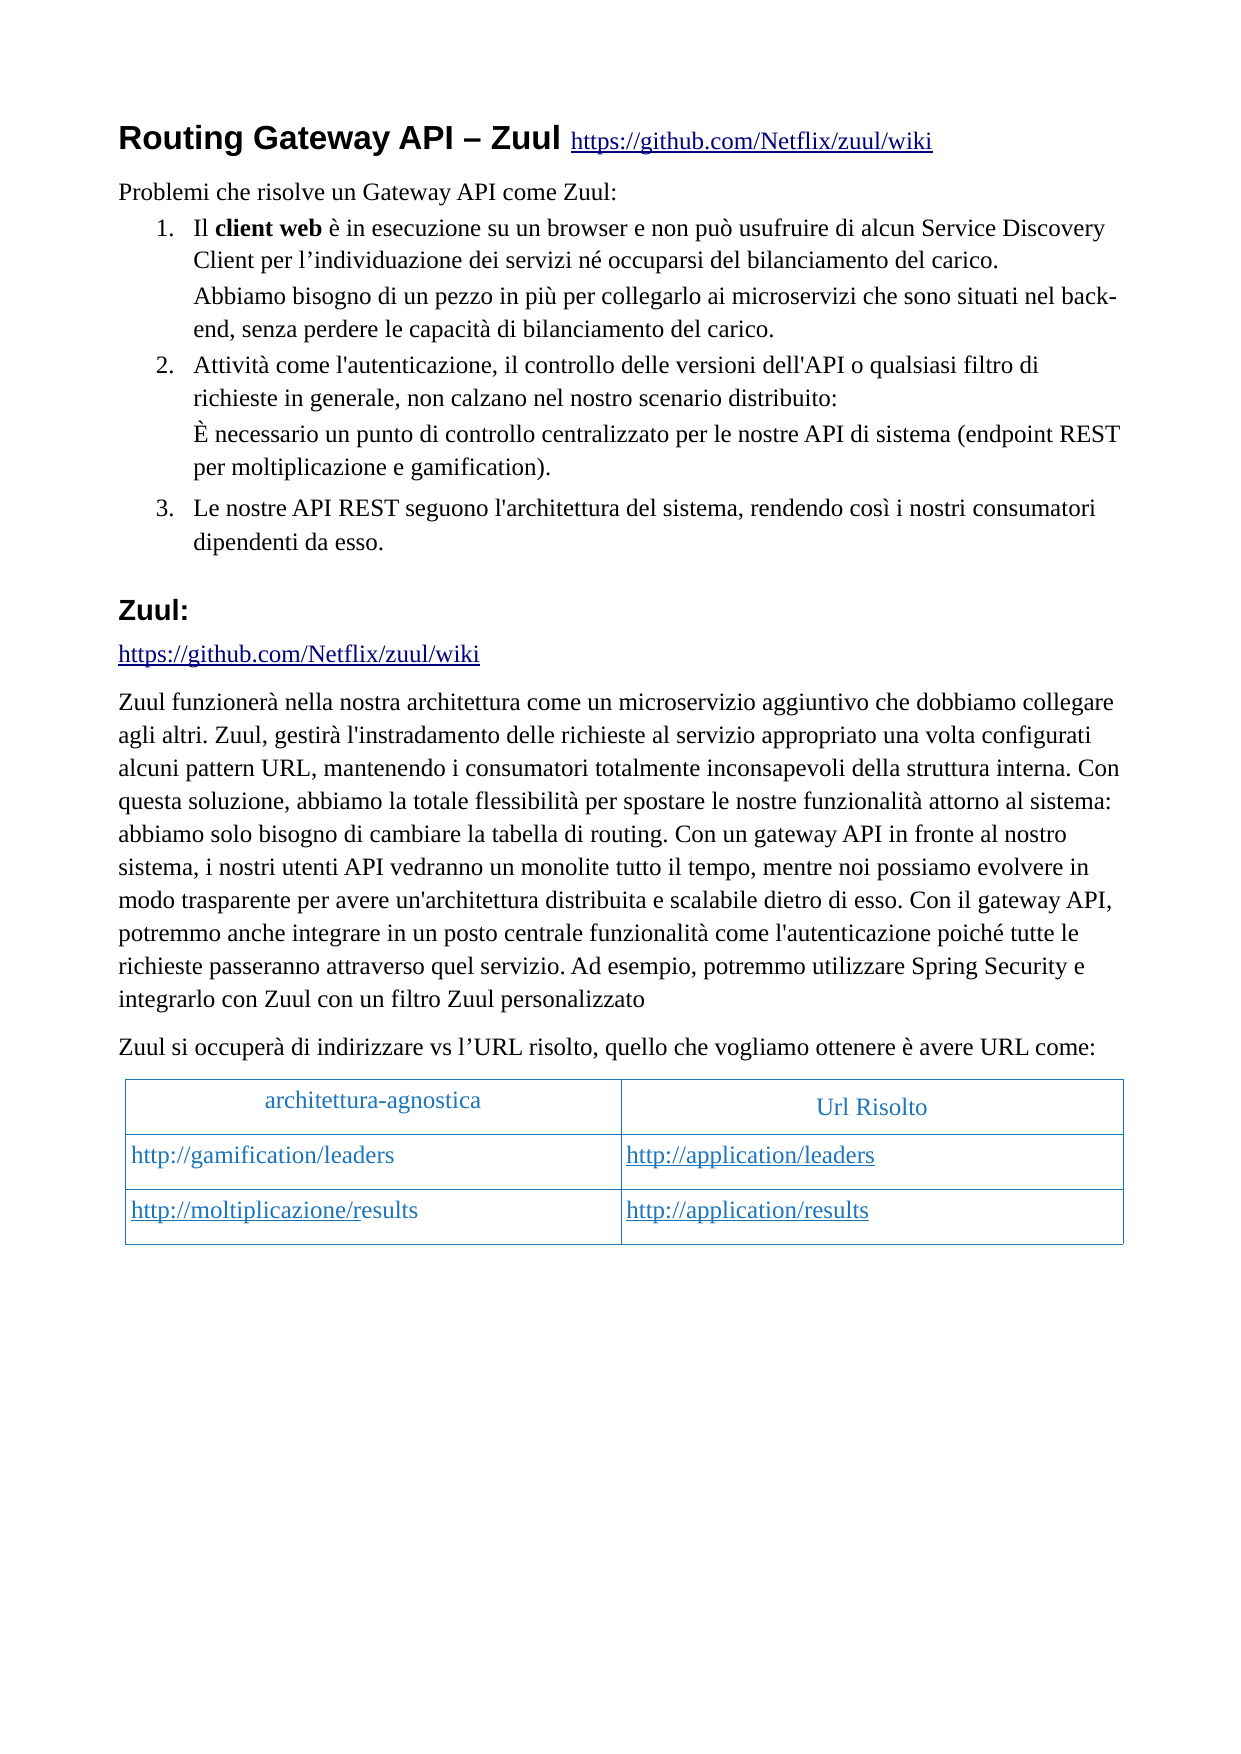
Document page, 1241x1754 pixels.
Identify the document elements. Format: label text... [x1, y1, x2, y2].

list Le nostre API REST seguono l'architettura del sistema, rendendo così i nostri consumatori dipendenti da esso. [156, 493, 1122, 555]
subtitle Zuul: [118, 593, 1122, 627]
table_cell http://gamification/leaders [126, 1135, 621, 1189]
text È necessario un punto di controllo centralizzato per le nostre API di sistema (endpoint REST per moltiplicazione e gamification). [193, 419, 1122, 481]
table_cell http://application/leaders [622, 1135, 1123, 1189]
table_header Url Risolto [622, 1080, 1123, 1134]
text Zuul si occuperà di indirizzare vs l’URL risolto, quello che vogliamo ottenere è avere URL come: [118, 1032, 1122, 1060]
table_header architettura-agnostica [126, 1080, 621, 1134]
text Routing Gateway API – Zuul https://github.com/Netflix/zuul/wiki [118, 118, 1122, 157]
text https://github.com/Netflix/zuul/wiki [118, 639, 1122, 668]
list Il client web è in esecuzione su un browser e non può usufruire di alcun Service Discovery Client per l’individuazione dei servizi né occuparsi del bilanciamento del carico. [156, 213, 1122, 274]
table_cell http://application/results [622, 1190, 1123, 1244]
text Zuul funzionerà nella nostra architettura come un microservizio aggiuntivo che dobbiamo collegare agli altri. Zuul, gestirà l'instradamento delle richieste al servizio appropriato una volta configurati alcuni pattern URL, mantenendo i consumatori totalmente inconsapevoli della struttura interna. Con questa soluzione, abbiamo la totale flessibilità per spostare le nostre funzionalità attorno al sistema: abbiamo solo bisogno di cambiare la tabella di routing. Con un gateway API in fronte al nostro sistema, i nostri utenti API vedranno un monolite tutto il tempo, mentre noi possiamo evolvere in modo trasparente per avere un'architettura distribuita e scalabile dietro di esso. Con il gateway API, potremmo anche integrare in un posto centrale funzionalità come l'autenticazione poiché tutte le richieste passeranno attraverso quel servizio. Ad esempio, potremmo utilizzare Spring Security e integrarlo con Zuul con un filtro Zuul personalizzato [118, 687, 1122, 1013]
list Attività come l'autenticazione, il controllo delle versioni dell'API o qualsiasi filtro di richieste in generale, non calzano nel nostro scenario distribuito: [156, 350, 1122, 412]
list Abbiamo bisogno di un pezzo in più per collegarlo ai microservizi che sono situati nel back-end, senza perdere le capacità di bilanciamento del carico. [156, 281, 1122, 343]
text Problemi che risolve un Gateway API come Zuul: [118, 177, 1122, 206]
table_cell http://moltiplicazione/results [126, 1190, 621, 1244]
